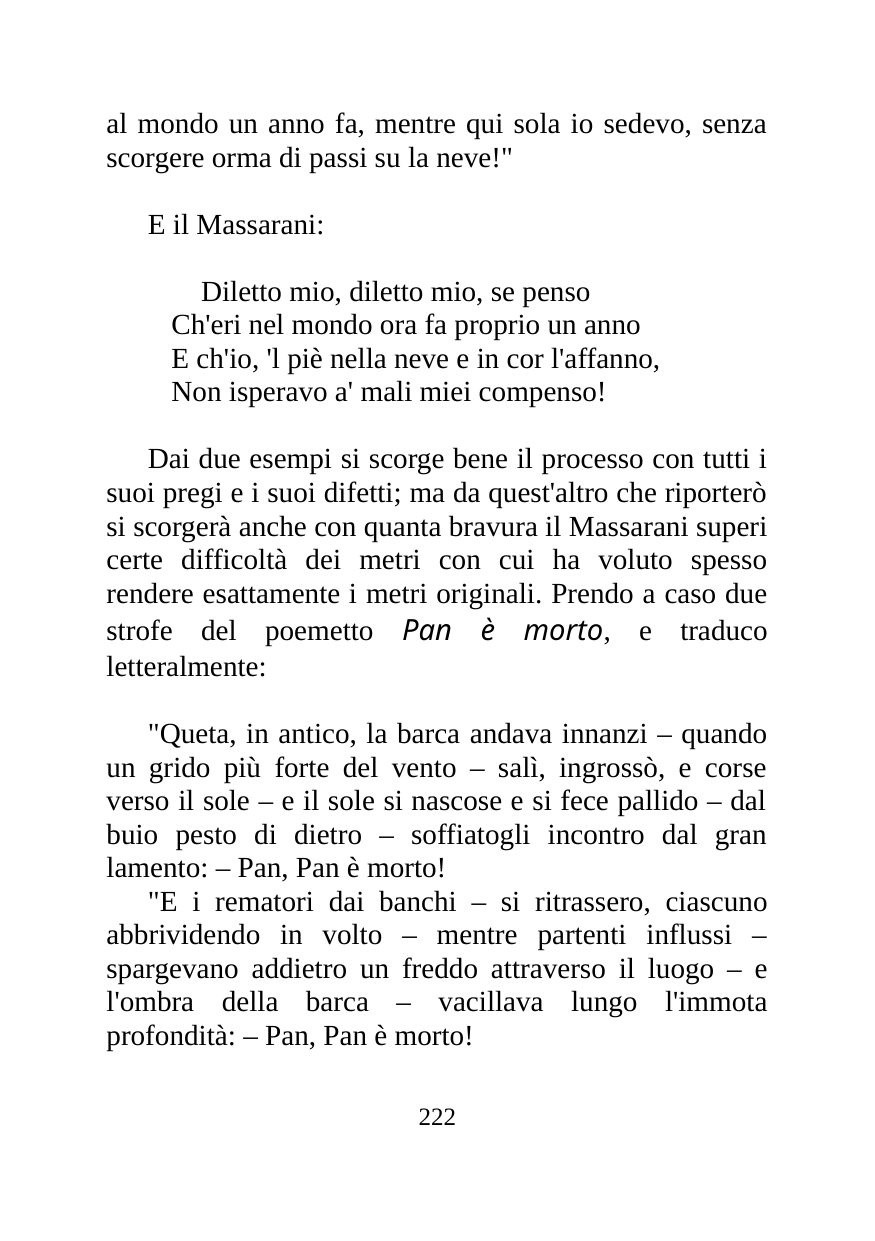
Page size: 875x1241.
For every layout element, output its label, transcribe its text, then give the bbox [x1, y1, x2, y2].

text al mondo un anno fa, mentre qui sola io sedevo, senza scorgere orma di passi su la neve!" [106, 106, 768, 173]
text E ch'io, 'l piè nella neve e in cor l'affanno, [171, 341, 768, 374]
text E il Massarani: [106, 207, 768, 240]
text Ch'eri nel mondo ora fa proprio un anno [171, 307, 768, 341]
text "Queta, in antico, la barca andava innanzi – quando un grido più forte del vento – salì, ingrossò, e corse verso il sole – e il sole si nascose e si fece pallido – dal buio pesto di dietro – soffiatogli incontro dal gran lamento: – Pan, Pan è morto! [106, 716, 768, 884]
text Dai due esempi si scorge bene il processo con tutti i suoi pregi e i suoi difetti; ma da quest'altro che riporterò si scorgerà anche con quanta bravura il Massarani superi certe difficoltà dei metri con cui ha voluto spesso rendere esattamente i metri originali. Prendo a caso due strofe del poemetto Pan è morto, e traduco letteralmente: [106, 442, 768, 683]
text "E i rematori dai banchi – si ritrassero, ciascuno abbrividendo in volto – mentre partenti influssi – spargevano addietro un freddo attraverso il luogo – e l'ombra della barca – vacillava lungo l'immota profondità: – Pan, Pan è morto! [106, 884, 768, 1052]
text Diletto mio, diletto mio, se penso [201, 274, 768, 307]
text Non isperavo a' mali miei compenso! [171, 374, 768, 408]
